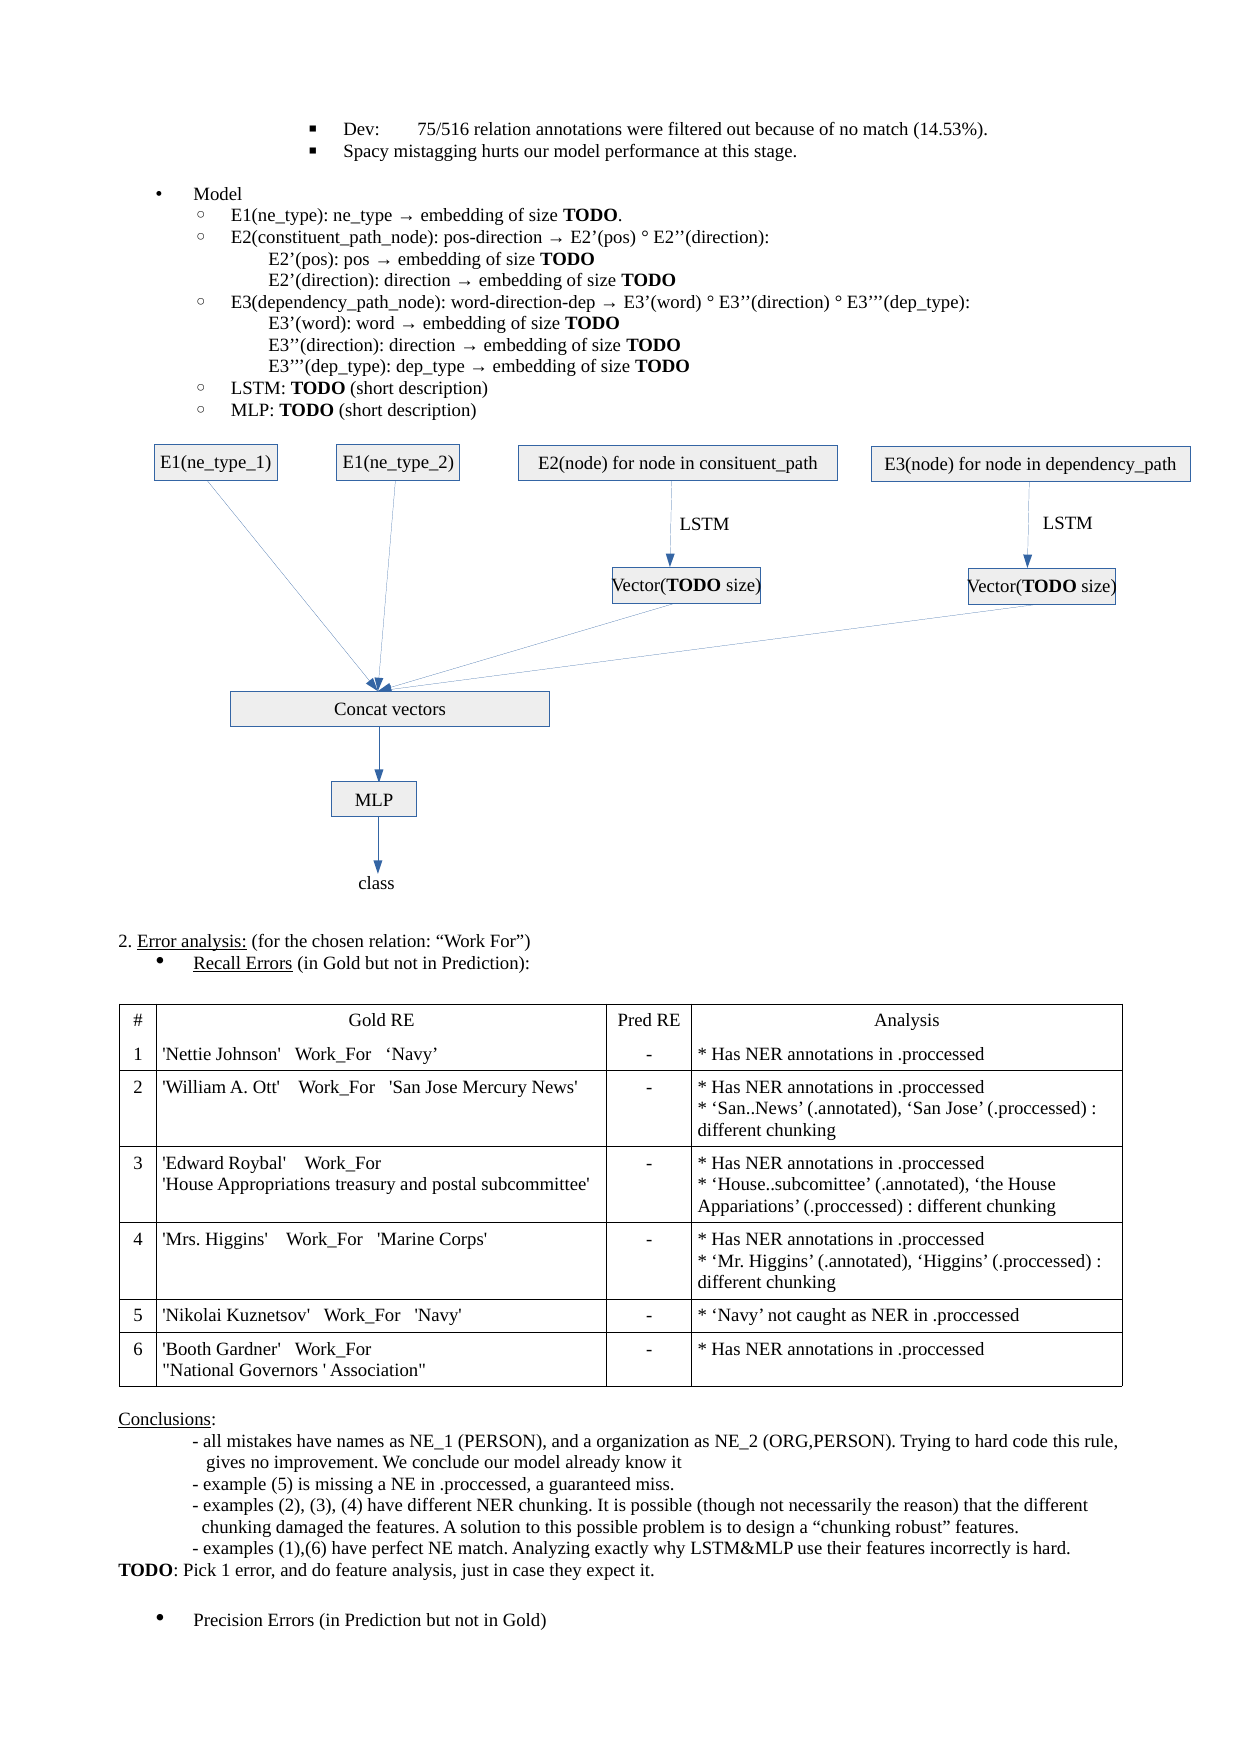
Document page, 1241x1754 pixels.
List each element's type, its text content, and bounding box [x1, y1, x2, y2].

text - examples (2), (3), (4) have different NER chunking. It is possible (though not necessarily the reason) that the different chunking damaged the features. A solution to this possible problem is to design a “chunking robust” features. [118, 1494, 1122, 1537]
list Model [156, 183, 1122, 204]
table_cell 2 [120, 1071, 156, 1146]
text - all mistakes have names as NE_1 (PERSON), and a organization as NE_2 (ORG,PERSON). Trying to hard code this rule, gives no improvement. We conclude our model already know it [118, 1429, 1122, 1473]
text 2. Error analysis: (for the chosen relation: “Work For”) [118, 930, 1122, 952]
list E2’(pos): pos → embedding of size TODO [231, 247, 1122, 269]
table_cell - [607, 1300, 691, 1332]
table_cell * Has NER annotations in .proccessed * ‘Mr. Higgins’ (.annotated), ‘Higgins’ (.proccessed) : different chunking [692, 1223, 1122, 1298]
table_cell 1 [120, 1037, 156, 1070]
list E1(ne_type): ne_type → embedding of size TODO. [193, 204, 1122, 226]
table_cell 'Nettie Johnson' Work_For ‘Navy’ [157, 1037, 606, 1070]
list MLP: TODO (short description) [193, 398, 1122, 420]
list E3’’(direction): direction → embedding of size TODO [231, 334, 1122, 355]
table_cell 4 [120, 1223, 156, 1298]
table_cell 6 [120, 1333, 156, 1386]
text - examples (1),(6) have perfect NE match. Analyzing exactly why LSTM&MLP use their features incorrectly is hard. [118, 1537, 1122, 1559]
table_cell 'Mrs. Higgins' Work_For 'Marine Corps' [157, 1223, 606, 1298]
list Spacy mistagging hurts our model performance at this stage. [306, 140, 1122, 161]
table_cell 'Nikolai Kuznetsov' Work_For 'Navy' [157, 1300, 606, 1332]
text Conclusions: [118, 1408, 1122, 1429]
list E2’(direction): direction → embedding of size TODO [231, 269, 1122, 291]
table_cell - [607, 1071, 691, 1146]
list LSTM: TODO (short description) [193, 377, 1122, 398]
list E3(dependency_path_node): word-direction-dep → E3’(word) ° E3’’(direction) ° E3’’’(dep_type): [193, 291, 1122, 312]
table_cell 'Booth Gardner' Work_For "National Governors ' Association" [157, 1333, 606, 1386]
table_cell * Has NER annotations in .proccessed * ‘San..News’ (.annotated), ‘San Jose’ (.proccessed) : different chunking [692, 1071, 1122, 1146]
table_cell * Has NER annotations in .proccessed [692, 1037, 1122, 1070]
list Dev: 75/516 relation annotations were filtered out because of no match (14.53%). [306, 118, 1122, 140]
table_cell * Has NER annotations in .proccessed [692, 1333, 1122, 1386]
list Recall Errors (in Gold but not in Prediction): [156, 952, 1122, 975]
table_cell * ‘Navy’ not caught as NER in .proccessed [692, 1300, 1122, 1332]
list E3’(word): word → embedding of size TODO [231, 312, 1122, 334]
text - example (5) is missing a NE in .proccessed, a guaranteed miss. [118, 1473, 1122, 1494]
list E2(constituent_path_node): pos-direction → E2’(pos) ° E2’’(direction): [193, 226, 1122, 247]
text TODO: Pick 1 error, and do feature analysis, just in case they expect it. [118, 1559, 1122, 1580]
table_header Gold RE [157, 1005, 606, 1037]
table_cell 5 [120, 1300, 156, 1332]
table_cell - [607, 1037, 691, 1070]
table_cell 3 [120, 1147, 156, 1222]
table_cell * Has NER annotations in .proccessed * ‘House..subcomittee’ (.annotated), ‘the House Appariations’ (.proccessed) : different chunking [692, 1147, 1122, 1222]
table_cell - [607, 1223, 691, 1298]
table_header # [120, 1005, 156, 1037]
table_cell 'Edward Roybal' Work_For 'House Appropriations treasury and postal subcommittee' [157, 1147, 606, 1222]
table_cell - [607, 1333, 691, 1386]
table_header Analysis [692, 1005, 1122, 1037]
list Precision Errors (in Prediction but not in Gold) [156, 1609, 1122, 1632]
table_cell 'William A. Ott' Work_For 'San Jose Mercury News' [157, 1071, 606, 1146]
table_header Pred RE [607, 1005, 691, 1037]
table_cell - [607, 1147, 691, 1222]
list E3’’’(dep_type): dep_type → embedding of size TODO [231, 355, 1122, 377]
